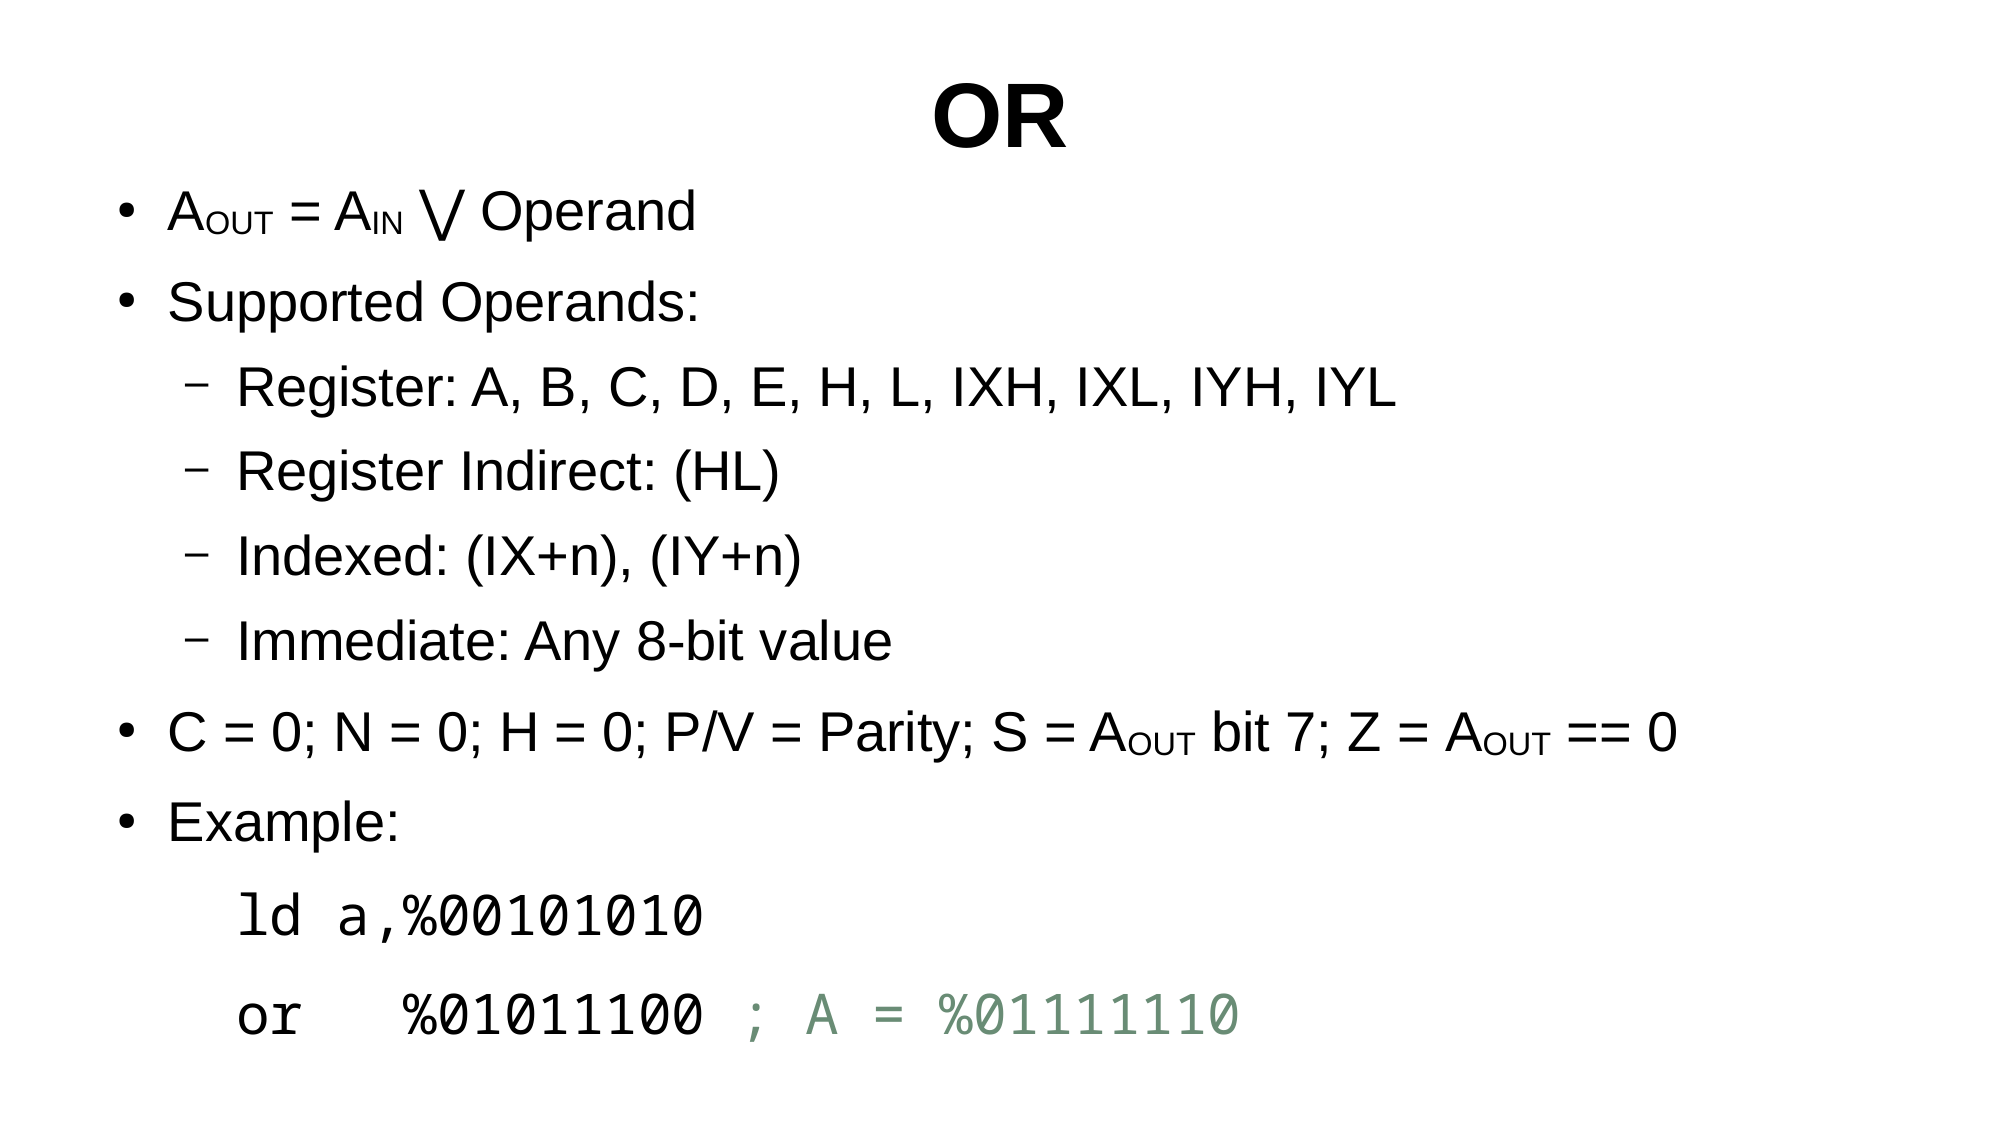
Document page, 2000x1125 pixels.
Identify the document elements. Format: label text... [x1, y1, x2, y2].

title OR [137, 6, 1862, 179]
list AOUT = AIN ⋁ Operand Supported Operands: Register: A, B, C, D, E, H, L, IXH, IXL, IYH, IYL Register Indirect: (HL) Indexed: (IX+n), (IY+n) Immediate: Any 8-bit value C = 0; N = 0; H = 0; P/V = Parity; S = AOUT bit 7; Z = AOUT == 0 Example: ld a,%00101010 or %01011100 ; A = %01111110 [99, 179, 1935, 1060]
